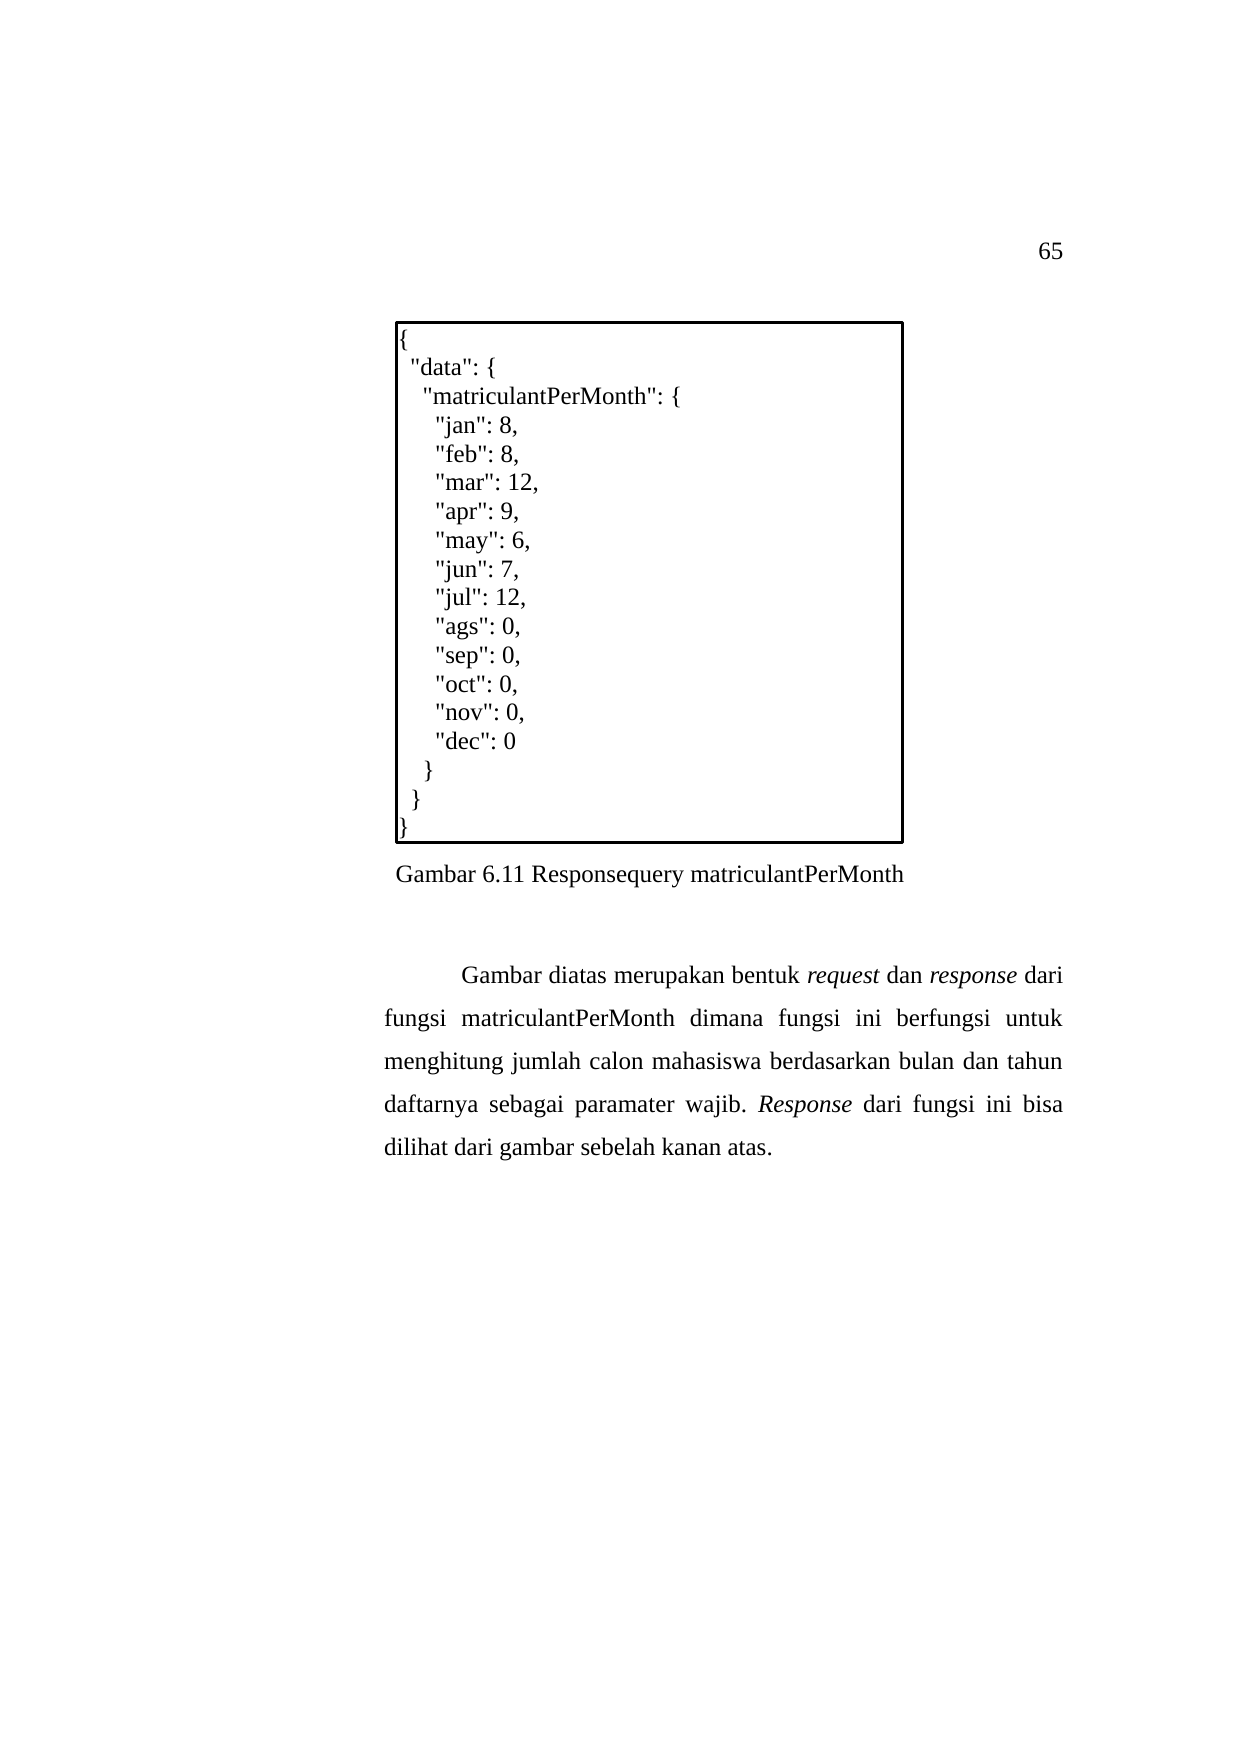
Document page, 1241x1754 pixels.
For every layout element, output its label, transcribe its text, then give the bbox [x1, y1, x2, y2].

text Gambar 5.11 Responsequery matriculantPerMonth [395, 844, 904, 888]
text Gambar 5.11 Responsequery matriculantPerMonth [398, 335, 901, 841]
list Gambar diatas merupakan bentuk request dan response dari fungsi matriculantPerMonth dimana fungsi ini berfungsi untuk menghitung jumlah calon mahasiswa berdasarkan bulan dan tahun daftarnya sebagai paramater wajib. Response dari fungsi ini bisa dilihat dari gambar sebelah kanan atas. [384, 960, 1063, 1161]
